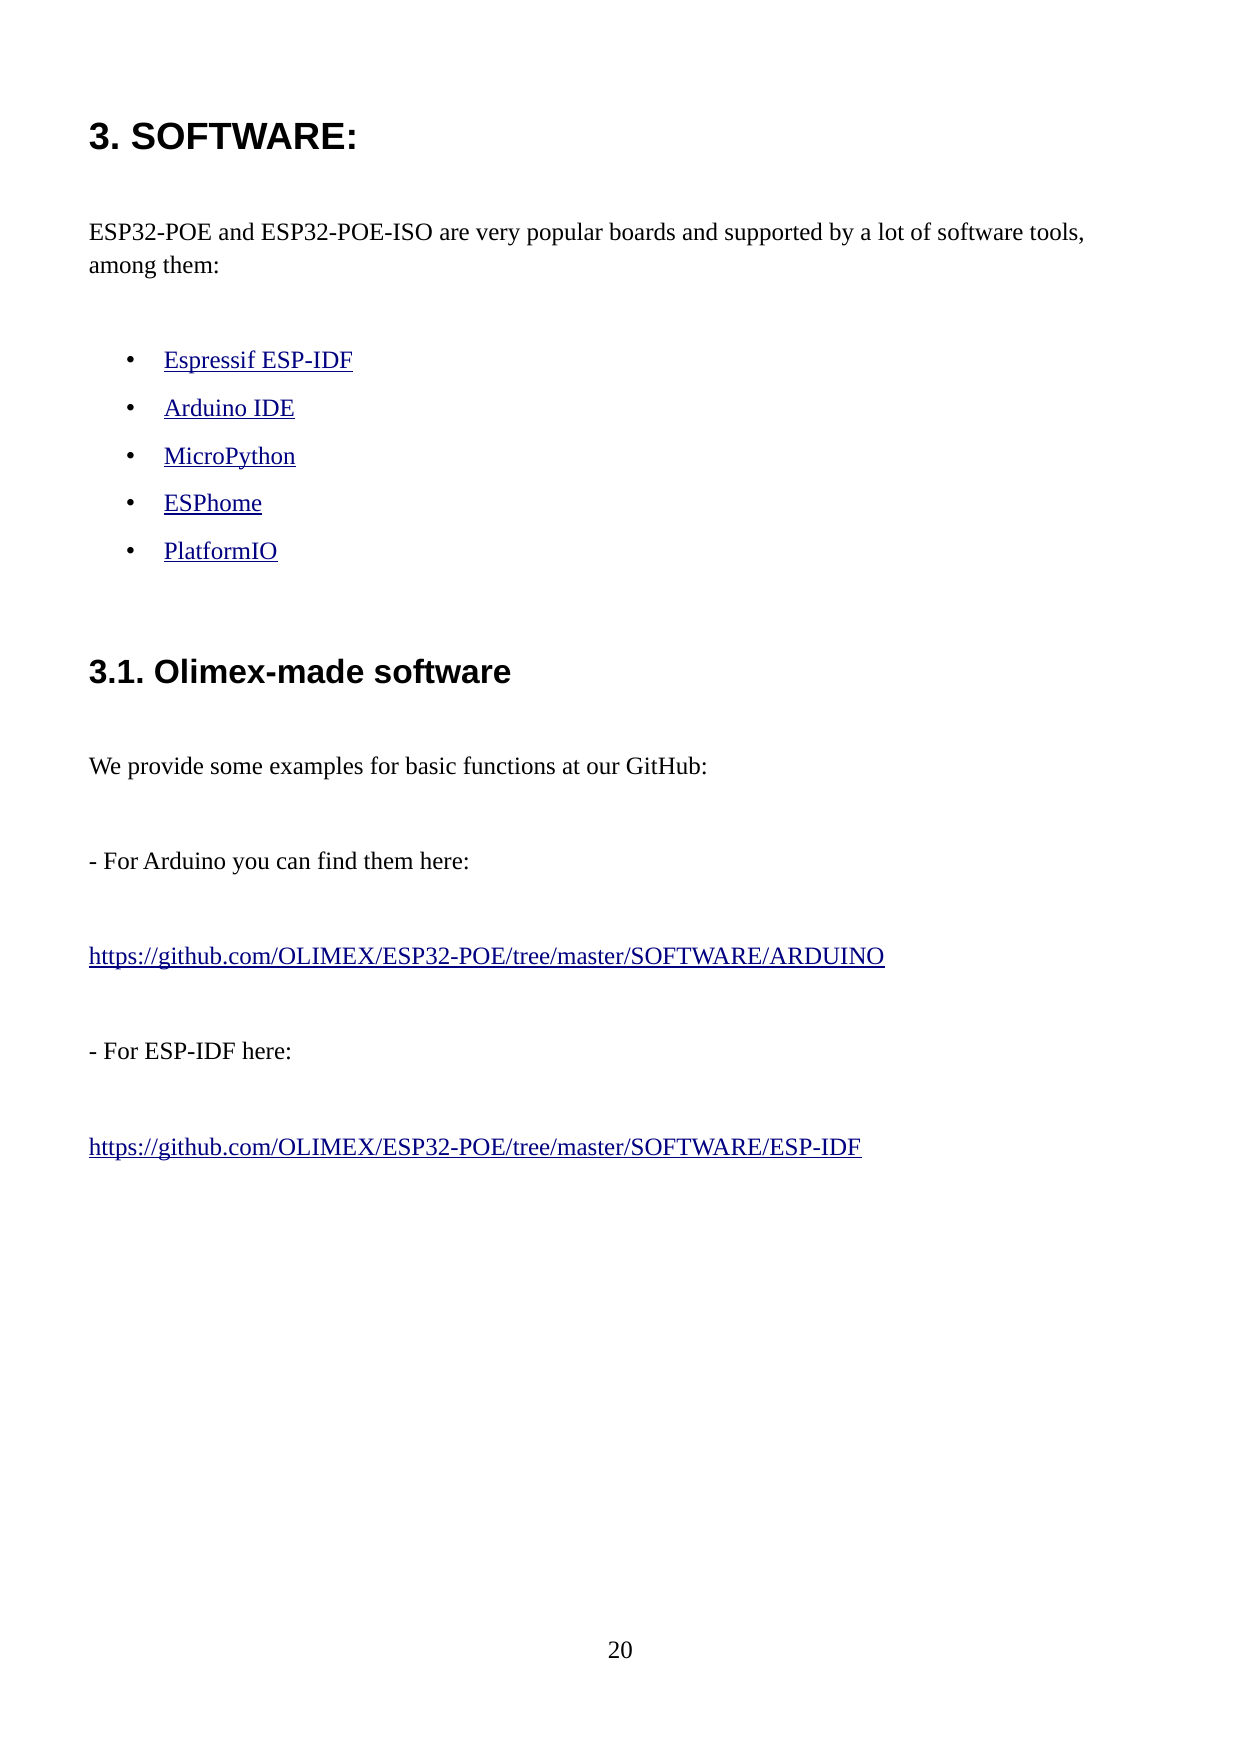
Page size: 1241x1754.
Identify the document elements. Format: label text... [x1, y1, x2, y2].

list MicroPython [126, 441, 1152, 469]
text ESP32-POE and ESP32-POE-ISO are very popular boards and supported by a lot of software tools, among them: [88, 217, 1152, 279]
text https://github.com/OLIMEX/ESP32-POE/tree/master/SOFTWARE/ESP-IDF [88, 1132, 1152, 1160]
subtitle 3.1. Olimex-made software [88, 652, 1152, 691]
list PlatformIO [126, 536, 1152, 565]
text - For ESP-IDF here: [88, 1036, 1152, 1065]
text We provide some examples for basic functions at our GitHub: [88, 751, 1152, 779]
text https://github.com/OLIMEX/ESP32-POE/tree/master/SOFTWARE/ARDUINO [88, 941, 1152, 970]
list ESPhome [126, 488, 1152, 517]
list Arduino IDE [126, 393, 1152, 422]
list Espressif ESP-IDF [126, 346, 1152, 374]
subtitle 3. SOFTWARE: [88, 113, 1152, 157]
text - For Arduino you can find them here: [88, 846, 1152, 875]
